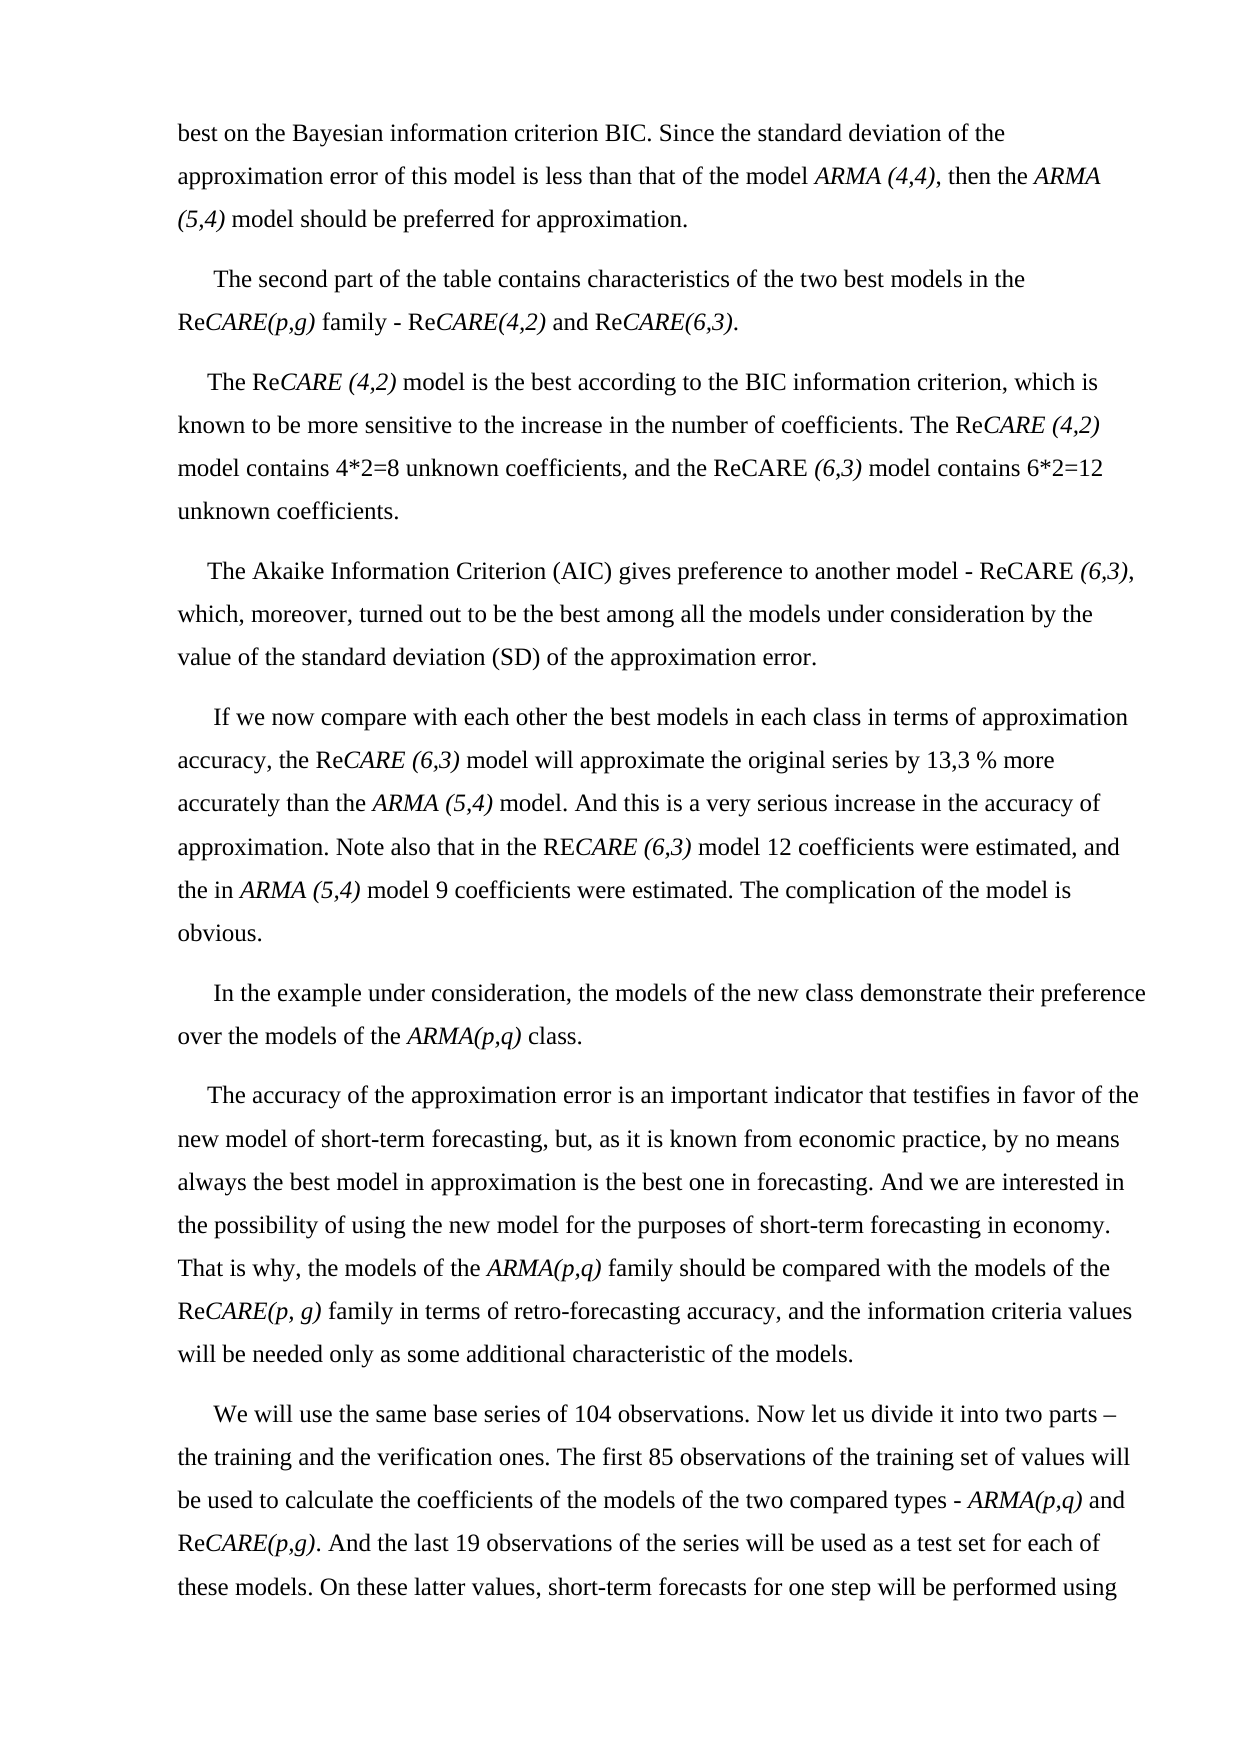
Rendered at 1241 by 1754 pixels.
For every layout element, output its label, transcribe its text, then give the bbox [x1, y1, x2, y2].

text best on the Bayesian information criterion BIC. Since the standard deviation of the approximation error of this model is less than that of the model ARMA (4,4), then the ARMA (5,4) model should be preferred for approximation. [177, 118, 1152, 233]
text The accuracy of the approximation error is an important indicator that testifies in favor of the new model of short-term forecasting, but, as it is known from economic practice, by no means always the best model in approximation is the best one in forecasting. And we are interested in the possibility of using the new model for the purposes of short-term forecasting in economy. That is why, the models of the ARMA(p,q) family should be compared with the models of the ReCARE(p, g) family in terms of retro-forecasting accuracy, and the information criteria values will be needed only as some additional characteristic of the models. [177, 1081, 1152, 1368]
text The Akaike Information Criterion (AIC) gives preference to another model - ReCARE (6,3), which, moreover, turned out to be the best among all the models under consideration by the value of the standard deviation (SD) of the approximation error. [177, 556, 1152, 671]
text The ReCARE (4,2) model is the best according to the BIC information criterion, which is known to be more sensitive to the increase in the number of coefficients. The ReCARE (4,2) model contains 4*2=8 unknown coefficients, and the ReCARE (6,3) model contains 6*2=12 unknown coefficients. [177, 367, 1152, 525]
text The second part of the table contains characteristics of the two best models in the ReCARE(p,g) family - ReCARE(4,2) and ReCARE(6,3). [177, 264, 1152, 336]
text In the example under consideration, the models of the new class demonstrate their preference over the models of the ARMA(p,q) class. [177, 978, 1152, 1049]
text If we now compare with each other the best models in each class in terms of approximation accuracy, the ReCARE (6,3) model will approximate the original series by 13,3 % more accurately than the ARMA (5,4) model. And this is a very serious increase in the accuracy of approximation. Note also that in the RECARE (6,3) model 12 coefficients were estimated, and the in ARMA (5,4) model 9 coefficients were estimated. The complication of the model is obvious. [177, 702, 1152, 947]
text We will use the same base series of 104 observations. Now let us divide it into two parts – the training and the verification ones. The first 85 observations of the training set of values will be used to calculate the coefficients of the models of the two compared types - ARMA(p,q) and ReCARE(p,g). And the last 19 observations of the series will be used as a test set for each of these models. On these latter values, short-term forecasts for one step will be performed using [177, 1399, 1152, 1600]
